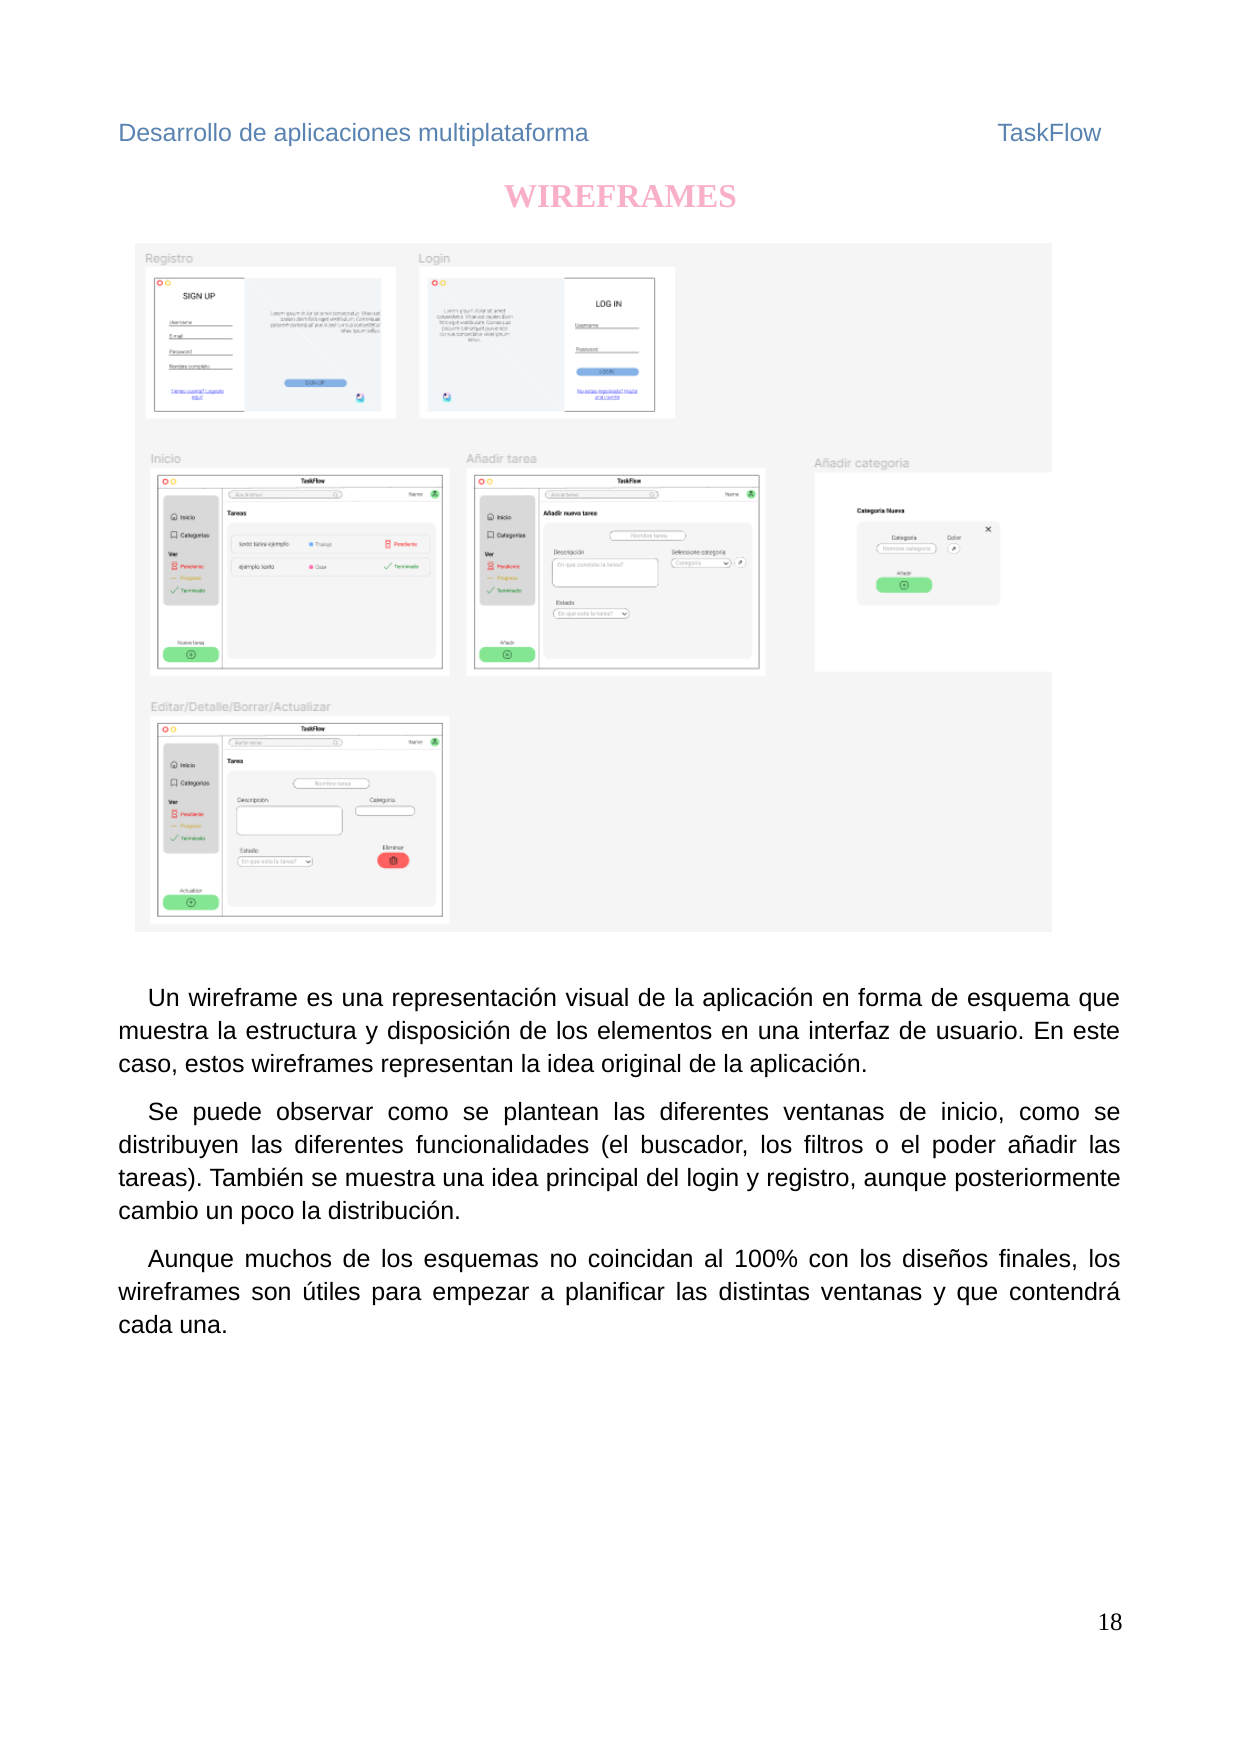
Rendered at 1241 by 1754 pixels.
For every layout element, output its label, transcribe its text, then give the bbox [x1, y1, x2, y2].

picture [134, 243, 1052, 932]
text Se puede observar como se plantean las diferentes ventanas de inicio, como se distribuyen las diferentes funcionalidades (el buscador, los filtros o el poder añadir las tareas). También se muestra una idea principal del login y registro, aunque posteriormente cambio un poco la distribución. [118, 1097, 1122, 1225]
text Aunque muchos de los esquemas no coincidan al 100% con los diseños finales, los wireframes son útiles para empezar a planificar las distintas ventanas y que contendrá cada una. [118, 1243, 1122, 1338]
subtitle WIREFRAMES [118, 176, 1122, 215]
text Un wireframe es una representación visual de la aplicación en forma de esquema que muestra la estructura y disposición de los elementos en una interfaz de usuario. En este caso, estos wireframes representan la idea original de la aplicación. [118, 983, 1122, 1078]
